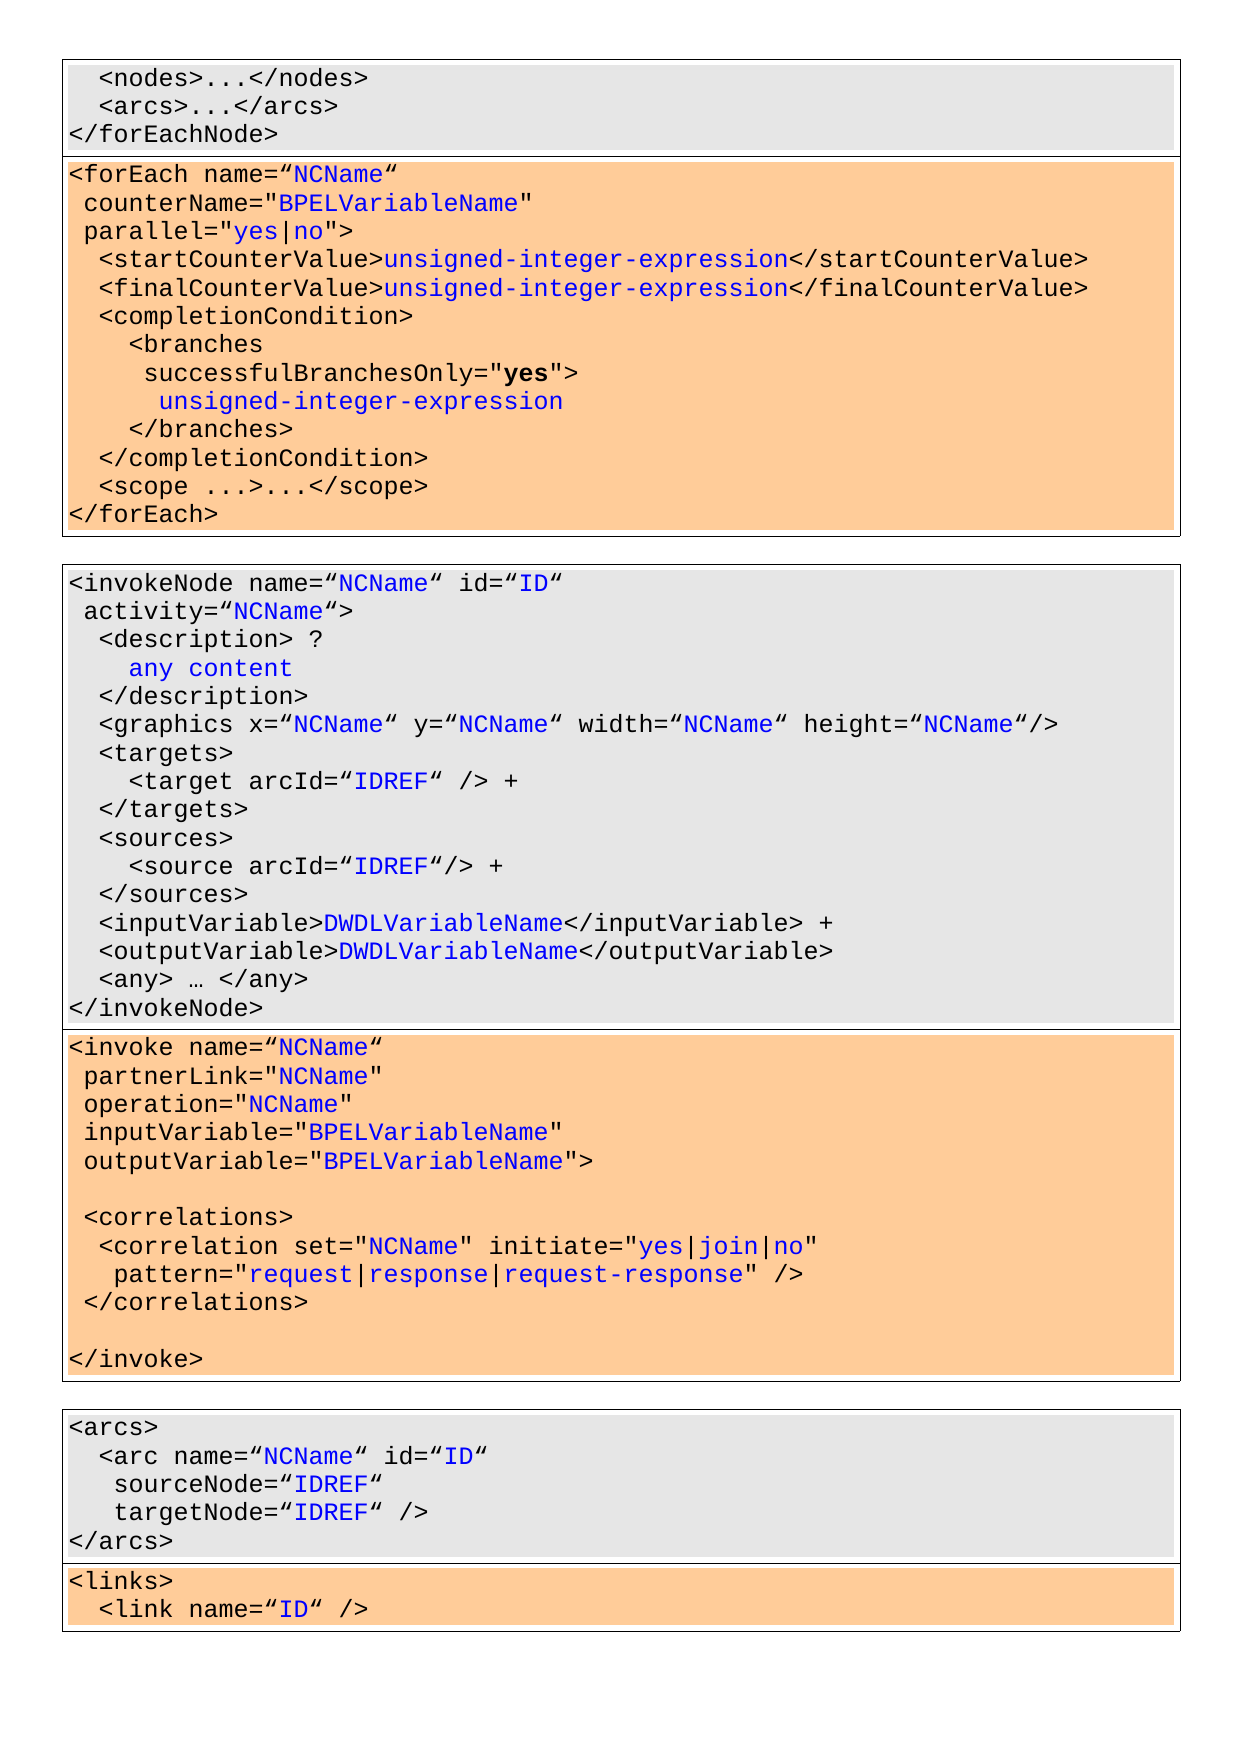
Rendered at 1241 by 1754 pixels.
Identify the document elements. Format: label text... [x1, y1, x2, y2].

table_header <nodes>...</nodes> <arcs>...</arcs> </forEachNode> [63, 60, 1180, 156]
table_cell <forEach name=“NCName“ counterName="BPELVariableName" parallel="yes|no"> <startCounterValue>unsigned-integer-expression</startCounterValue> <finalCounterValue>unsigned-integer-expression</finalCounterValue> <completionCondition> <branches successfulBranchesOnly="yes"> unsigned-integer-expression </branches> </completionCondition> <scope ...>...</scope> </forEach> [63, 157, 1180, 536]
table_cell <links> <link name=“ID“ /> [63, 1564, 1180, 1631]
table_header <invokeNode name=“NCName“ id=“ID“ activity=“NCName“> <description> ? any content </description> <graphics x=“NCName“ y=“NCName“ width=“NCName“ height=“NCName“/> <targets> <target arcId=“IDREF“ /> + </targets> <sources> <source arcId=“IDREF“/> + </sources> <inputVariable>DWDLVariableName</inputVariable> + <outputVariable>DWDLVariableName</outputVariable> <any> … </any> </invokeNode> [63, 565, 1180, 1029]
table_header <arcs> <arc name=“NCName“ id=“ID“ sourceNode=“IDREF“ targetNode=“IDREF“ /> </arcs> [63, 1410, 1180, 1562]
table_cell <invoke name=“NCName“ partnerLink="NCName" operation="NCName" inputVariable="BPELVariableName" outputVariable="BPELVariableName"> <correlations> <correlation set="NCName" initiate="yes|join|no" pattern="request|response|request-response" /> </correlations> </invoke> [63, 1030, 1180, 1381]
